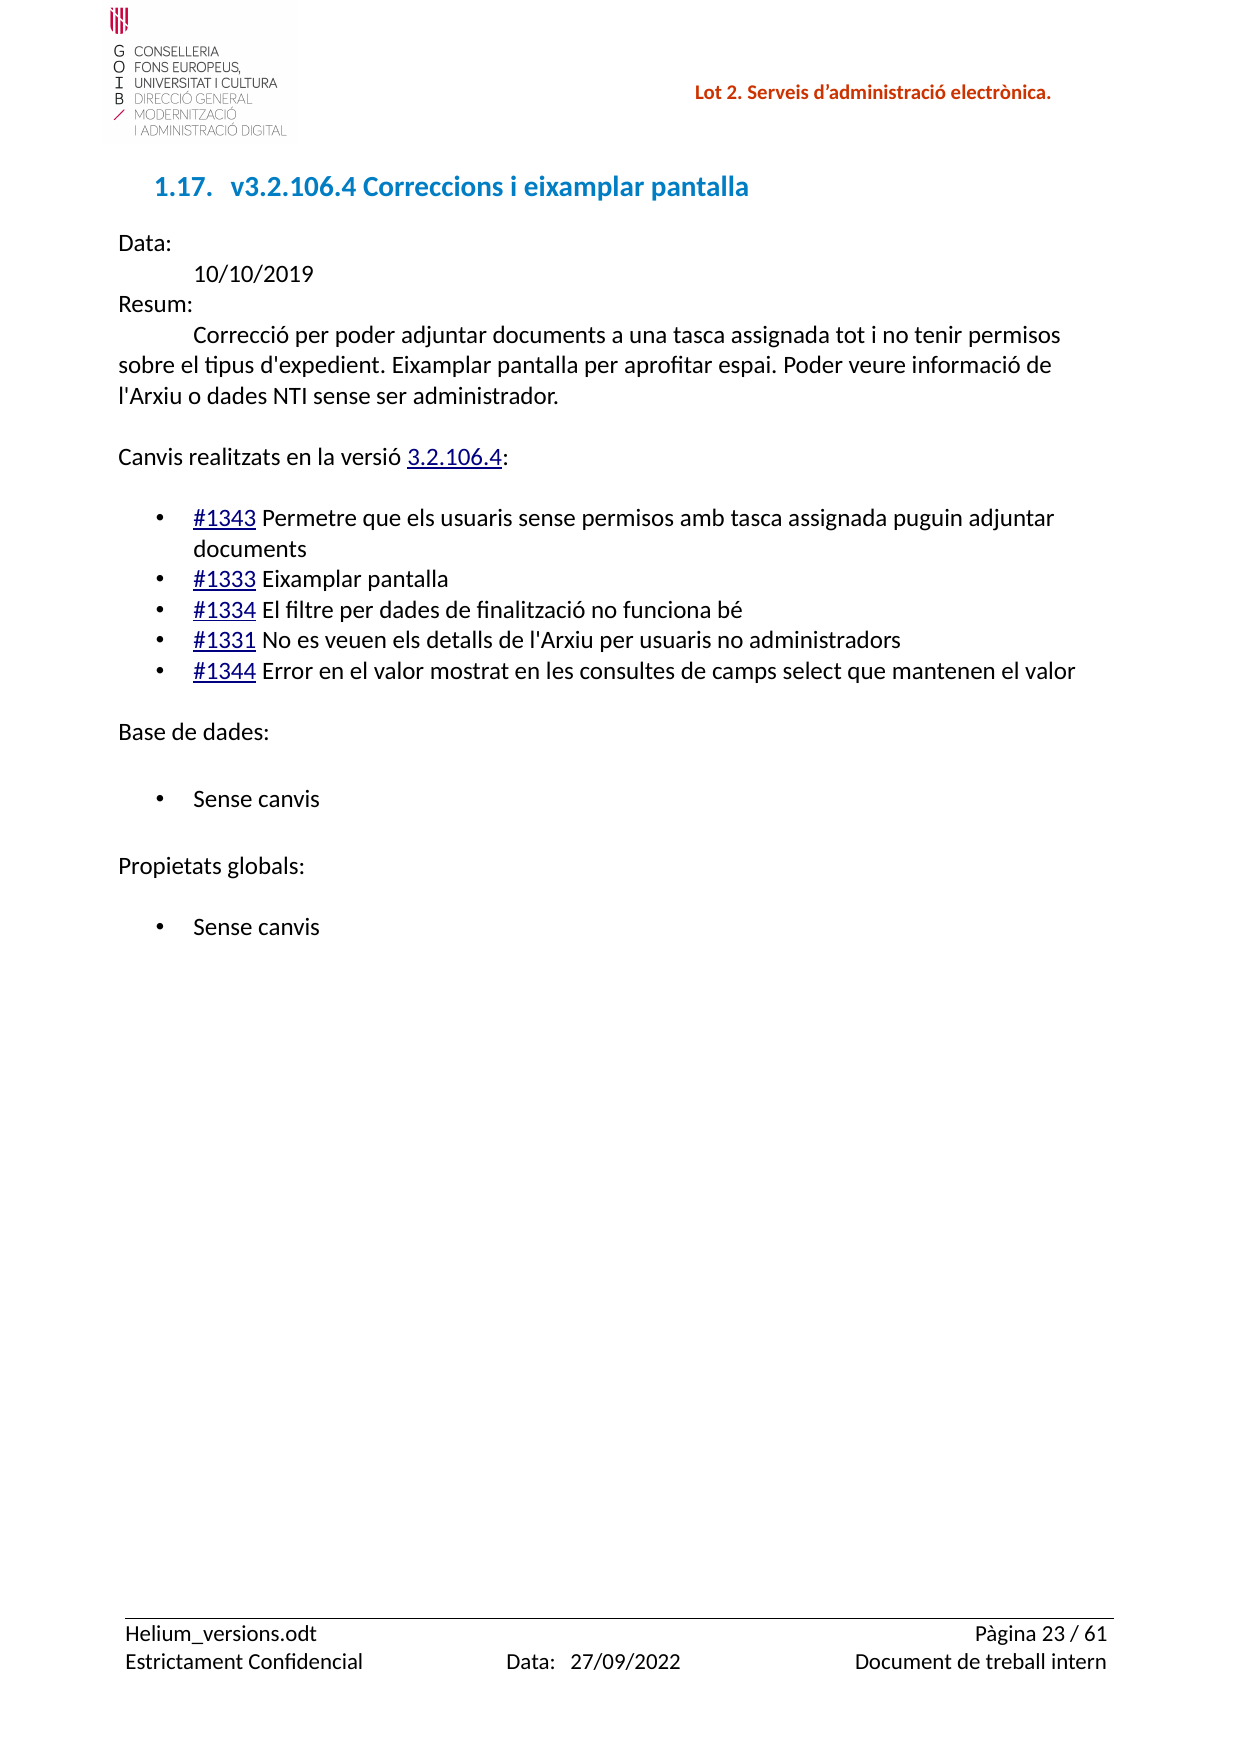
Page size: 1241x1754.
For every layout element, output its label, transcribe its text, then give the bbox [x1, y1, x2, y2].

subtitle v3.2.106.4 Correccions i eixamplar pantalla [153, 168, 1122, 204]
list #1343 Permetre que els usuaris sense permisos amb tasca assignada puguin adjuntar documents [156, 502, 1122, 563]
text Propietats globals: [118, 850, 1122, 880]
text 10/10/2019 [118, 258, 1122, 289]
text Canvis realitzats en la versió 3.2.106.4: [118, 441, 1122, 472]
list Sense canvis [156, 783, 1122, 813]
text Data: [118, 228, 1122, 258]
text Base de dades: [118, 716, 1122, 746]
list #1344 Error en el valor mostrat en les consultes de camps select que mantenen el valor [156, 655, 1122, 685]
picture [100, 0, 297, 144]
list #1334 El filtre per dades de finalització no funciona bé [156, 594, 1122, 624]
list #1333 Eixamplar pantalla [156, 563, 1122, 594]
text Resum: [118, 289, 1122, 319]
list Sense canvis [156, 911, 1122, 941]
list #1331 No es veuen els detalls de l'Arxiu per usuaris no administradors [156, 624, 1122, 655]
text Correcció per poder adjuntar documents a una tasca assignada tot i no tenir permisos sobre el tipus d'expedient. Eixamplar pantalla per aprofitar espai. Poder veure informació de l'Arxiu o dades NTI sense ser administrador. [118, 319, 1122, 411]
